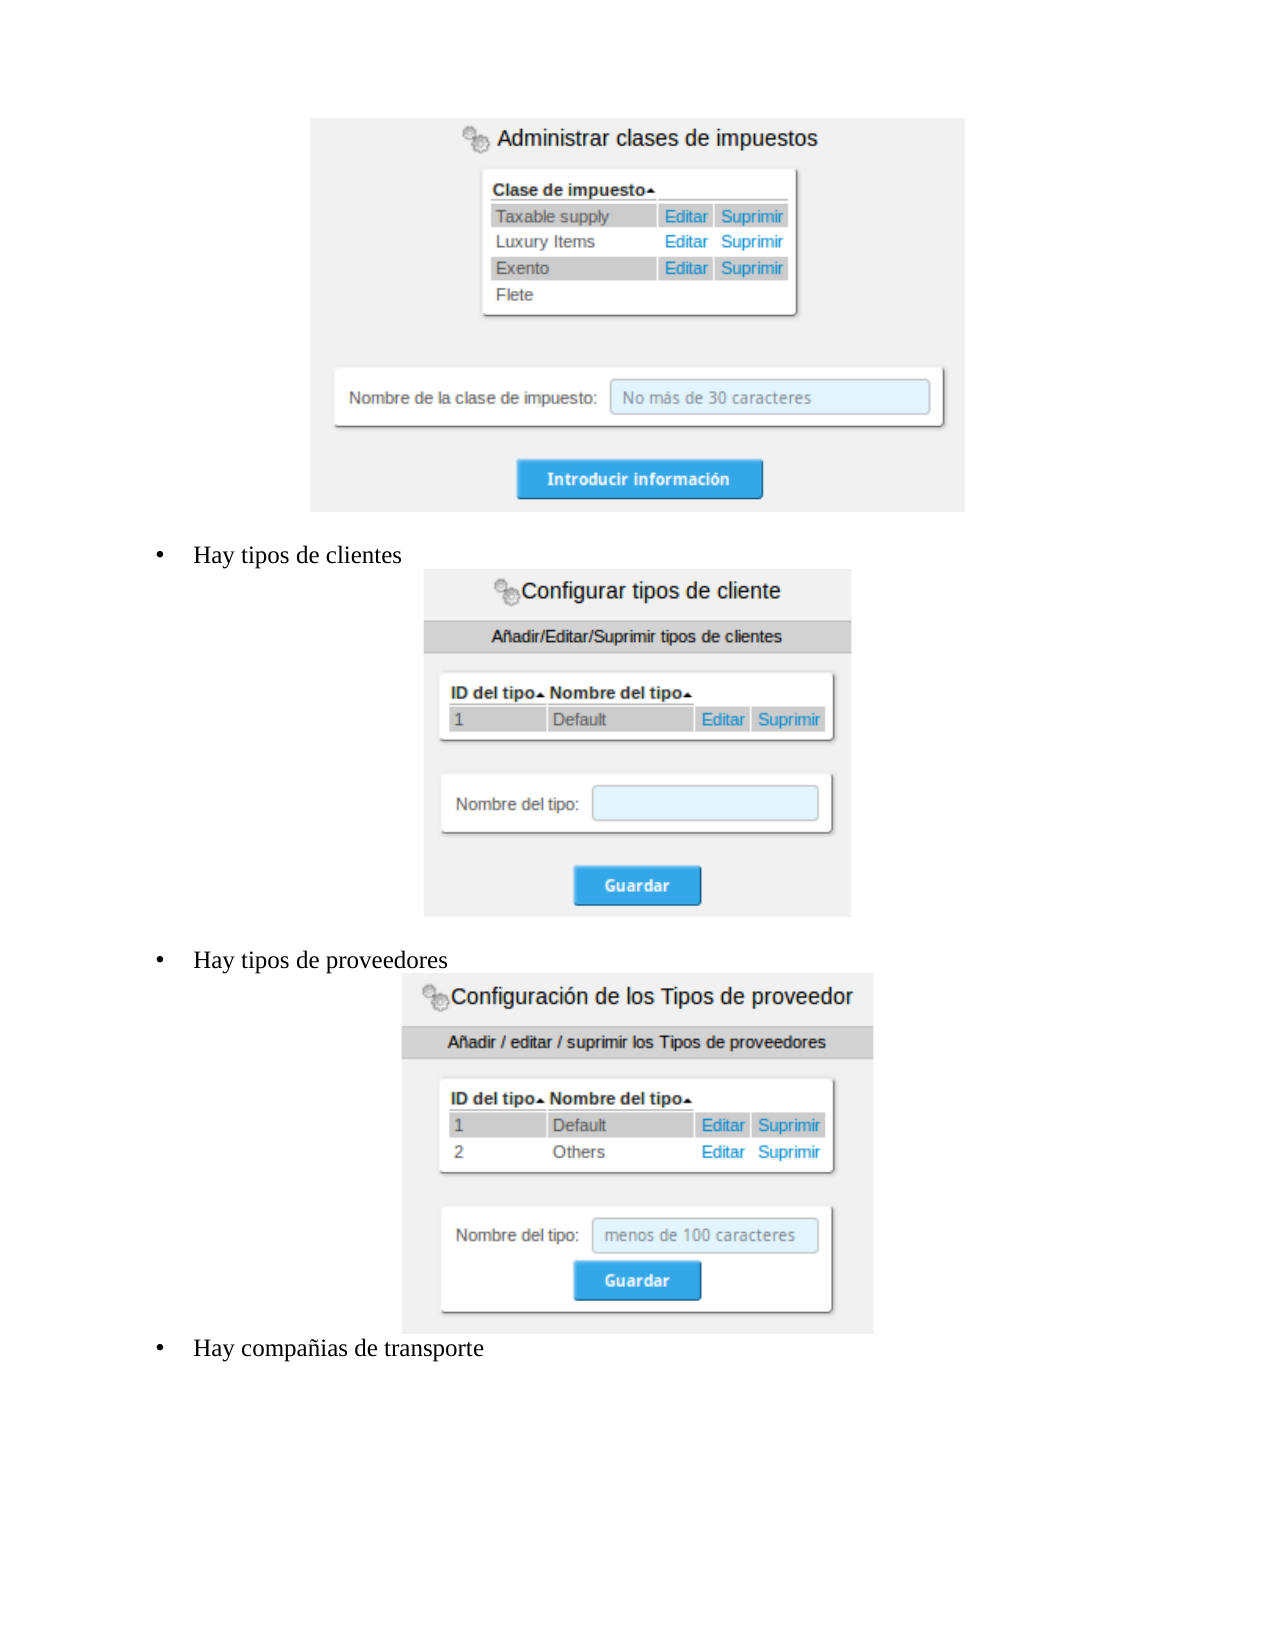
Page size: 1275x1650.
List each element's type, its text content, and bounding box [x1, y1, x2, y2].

picture [310, 118, 965, 512]
list Hay tipos de clientes [156, 541, 1157, 569]
picture [401, 973, 874, 1334]
list Hay tipos de proveedores [156, 945, 1157, 974]
picture [423, 569, 852, 917]
list Hay compañias de transporte [156, 1305, 1157, 1362]
